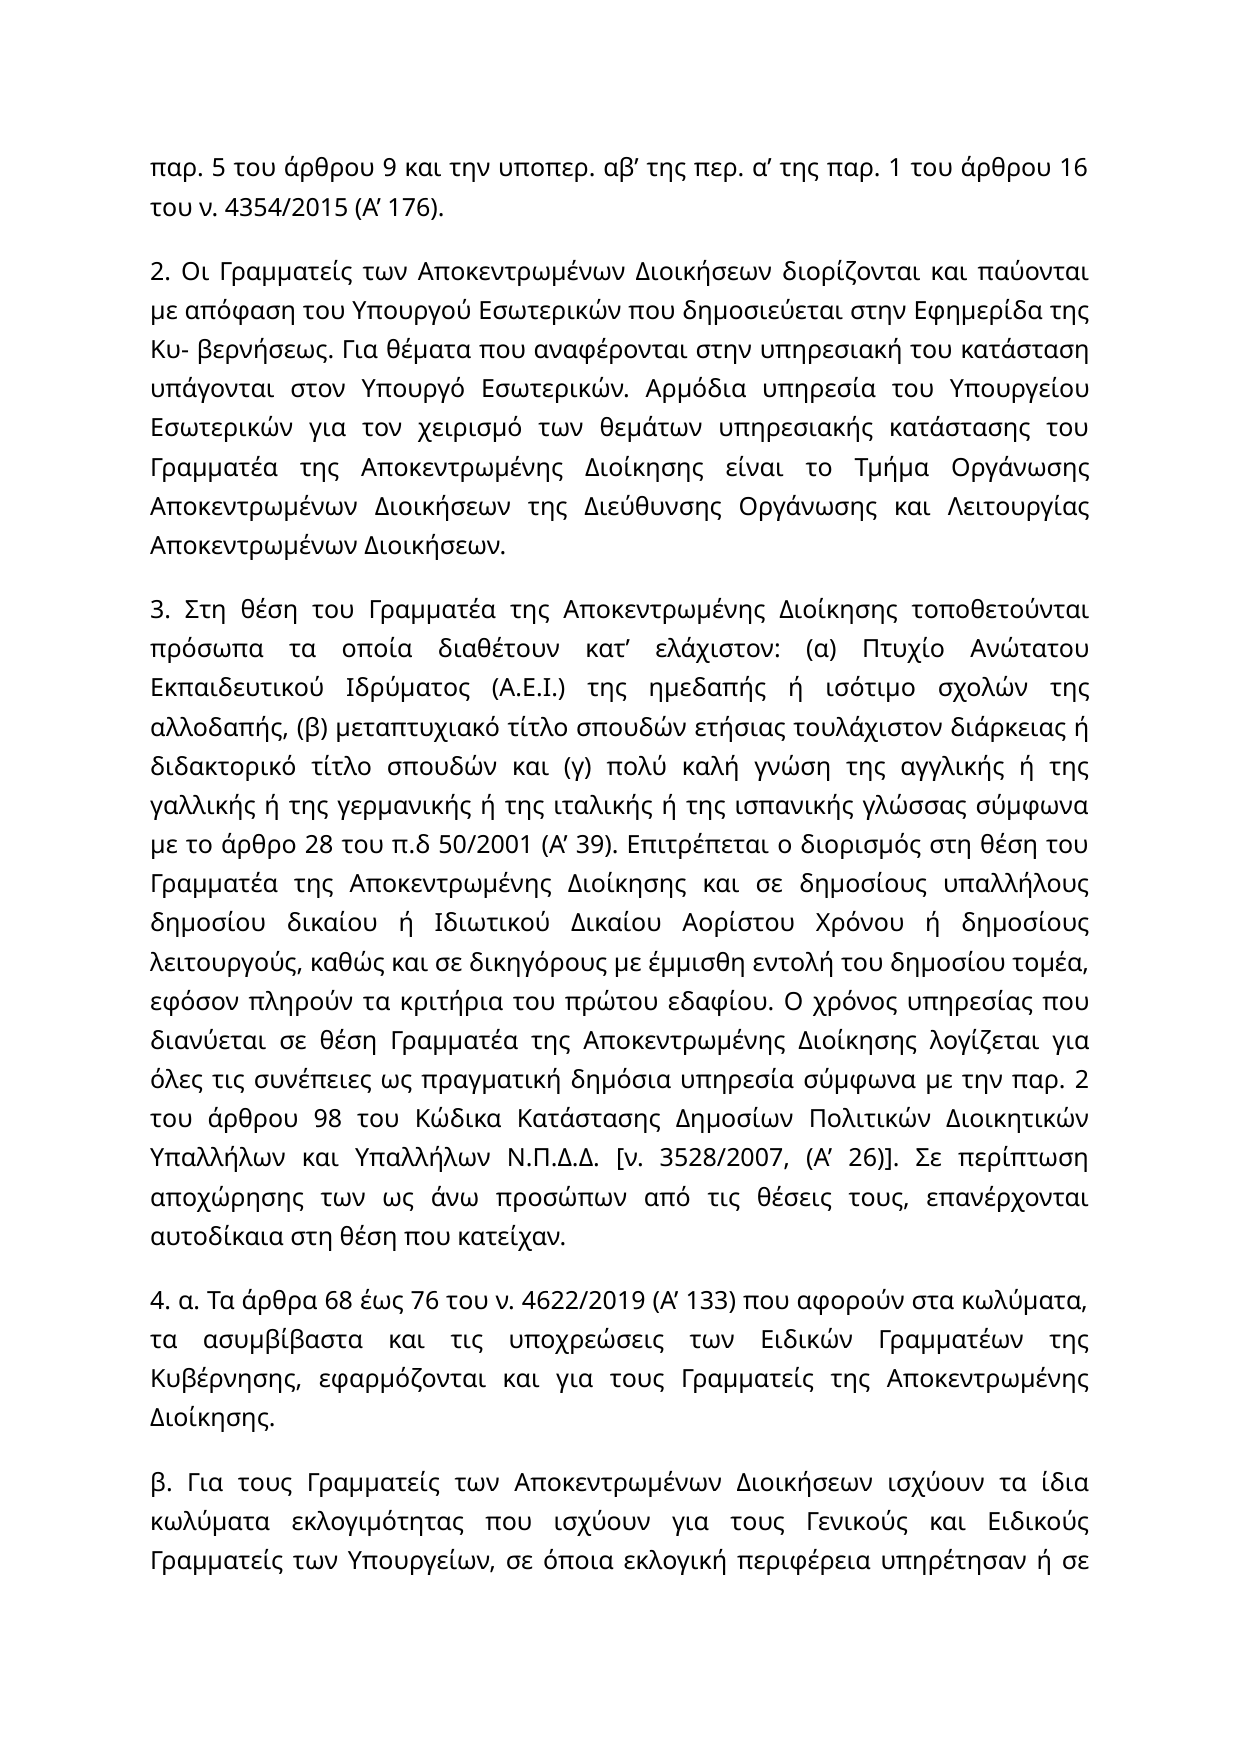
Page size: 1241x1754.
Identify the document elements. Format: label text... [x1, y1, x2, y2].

text β. Για τους Γραμματείς των Αποκεντρωμένων Διοικήσεων ισχύουν τα ίδια κωλύματα εκλογιμότητας που ισχύουν για τους Γενικούς και Ειδικούς Γραμματείς των Υπουργείων, σε όποια εκλογική περιφέρεια υπηρέτησαν ή σε [150, 1464, 1090, 1577]
text 3. Στη θέση του Γραμματέα της Αποκεντρωμένης Διοίκησης τοποθετούνται πρόσωπα τα οποία διαθέτουν κατ’ ελάχιστον: (α) Πτυχίο Ανώτατου Εκπαιδευτικού Ιδρύματος (Α.Ε.Ι.) της ημεδαπής ή ισότιμο σχολών της αλλοδαπής, (β) μεταπτυχιακό τίτλο σπουδών ετήσιας τουλάχιστον διάρκειας ή διδακτορικό τίτλο σπουδών και (γ) πολύ καλή γνώση της αγγλικής ή της γαλλικής ή της γερμανικής ή της ιταλικής ή της ισπανικής γλώσσας σύμφωνα με το άρθρο 28 του π.δ 50/2001 (Α’ 39). Επιτρέπεται ο διορισμός στη θέση του Γραμματέα της Αποκεντρωμένης Διοίκησης και σε δημοσίους υπαλλήλους δημοσίου δικαίου ή Ιδιωτικού Δικαίου Αορίστου Χρόνου ή δημοσίους λειτουργούς, καθώς και σε δικηγόρους με έμμισθη εντολή του δημοσίου τομέα, εφόσον πληρούν τα κριτήρια του πρώτου εδαφίου. Ο χρόνος υπηρεσίας που διανύεται σε θέση Γραμματέα της Αποκεντρωμένης Διοίκησης λογίζεται για όλες τις συνέπειες ως πραγματική δημόσια υπηρεσία σύμφωνα με την παρ. 2 του άρθρου 98 του Κώδικα Κατάστασης Δημοσίων Πολιτικών Διοικητικών Υπαλλήλων και Υπαλλήλων Ν.Π.Δ.Δ. [ν. 3528/2007, (Α’ 26)]. Σε περίπτωση αποχώρησης των ως άνω προσώπων από τις θέσεις τους, επανέρχονται αυτοδίκαια στη θέση που κατείχαν. [150, 592, 1090, 1252]
text παρ. 5 του άρθρου 9 και την υποπερ. αβ’ της περ. α’ της παρ. 1 του άρθρου 16 του ν. 4354/2015 (Α’ 176). [150, 150, 1090, 223]
text 2. Οι Γραμματείς των Αποκεντρωμένων Διοικήσεων διορίζονται και παύονται με απόφαση του Υπουργού Εσωτερικών που δημοσιεύεται στην Εφημερίδα της Κυ- βερνήσεως. Για θέματα που αναφέρονται στην υπηρεσιακή του κατάσταση υπάγονται στον Υπουργό Εσωτερικών. Αρμόδια υπηρεσία του Υπουργείου Εσωτερικών για τον χειρισμό των θεμάτων υπηρεσιακής κατάστασης του Γραμματέα της Αποκεντρωμένης Διοίκησης είναι το Τμήμα Οργάνωσης Αποκεντρωμένων Διοικήσεων της Διεύθυνσης Οργάνωσης και Λειτουργίας Αποκεντρωμένων Διοικήσεων. [150, 253, 1090, 562]
text 4. α. Τα άρθρα 68 έως 76 του ν. 4622/2019 (Α’ 133) που αφορούν στα κωλύματα, τα ασυμβίβαστα και τις υποχρεώσεις των Ειδικών Γραμματέων της Κυβέρνησης, εφαρμόζονται και για τους Γραμματείς της Αποκεντρωμένης Διοίκησης. [150, 1282, 1090, 1434]
